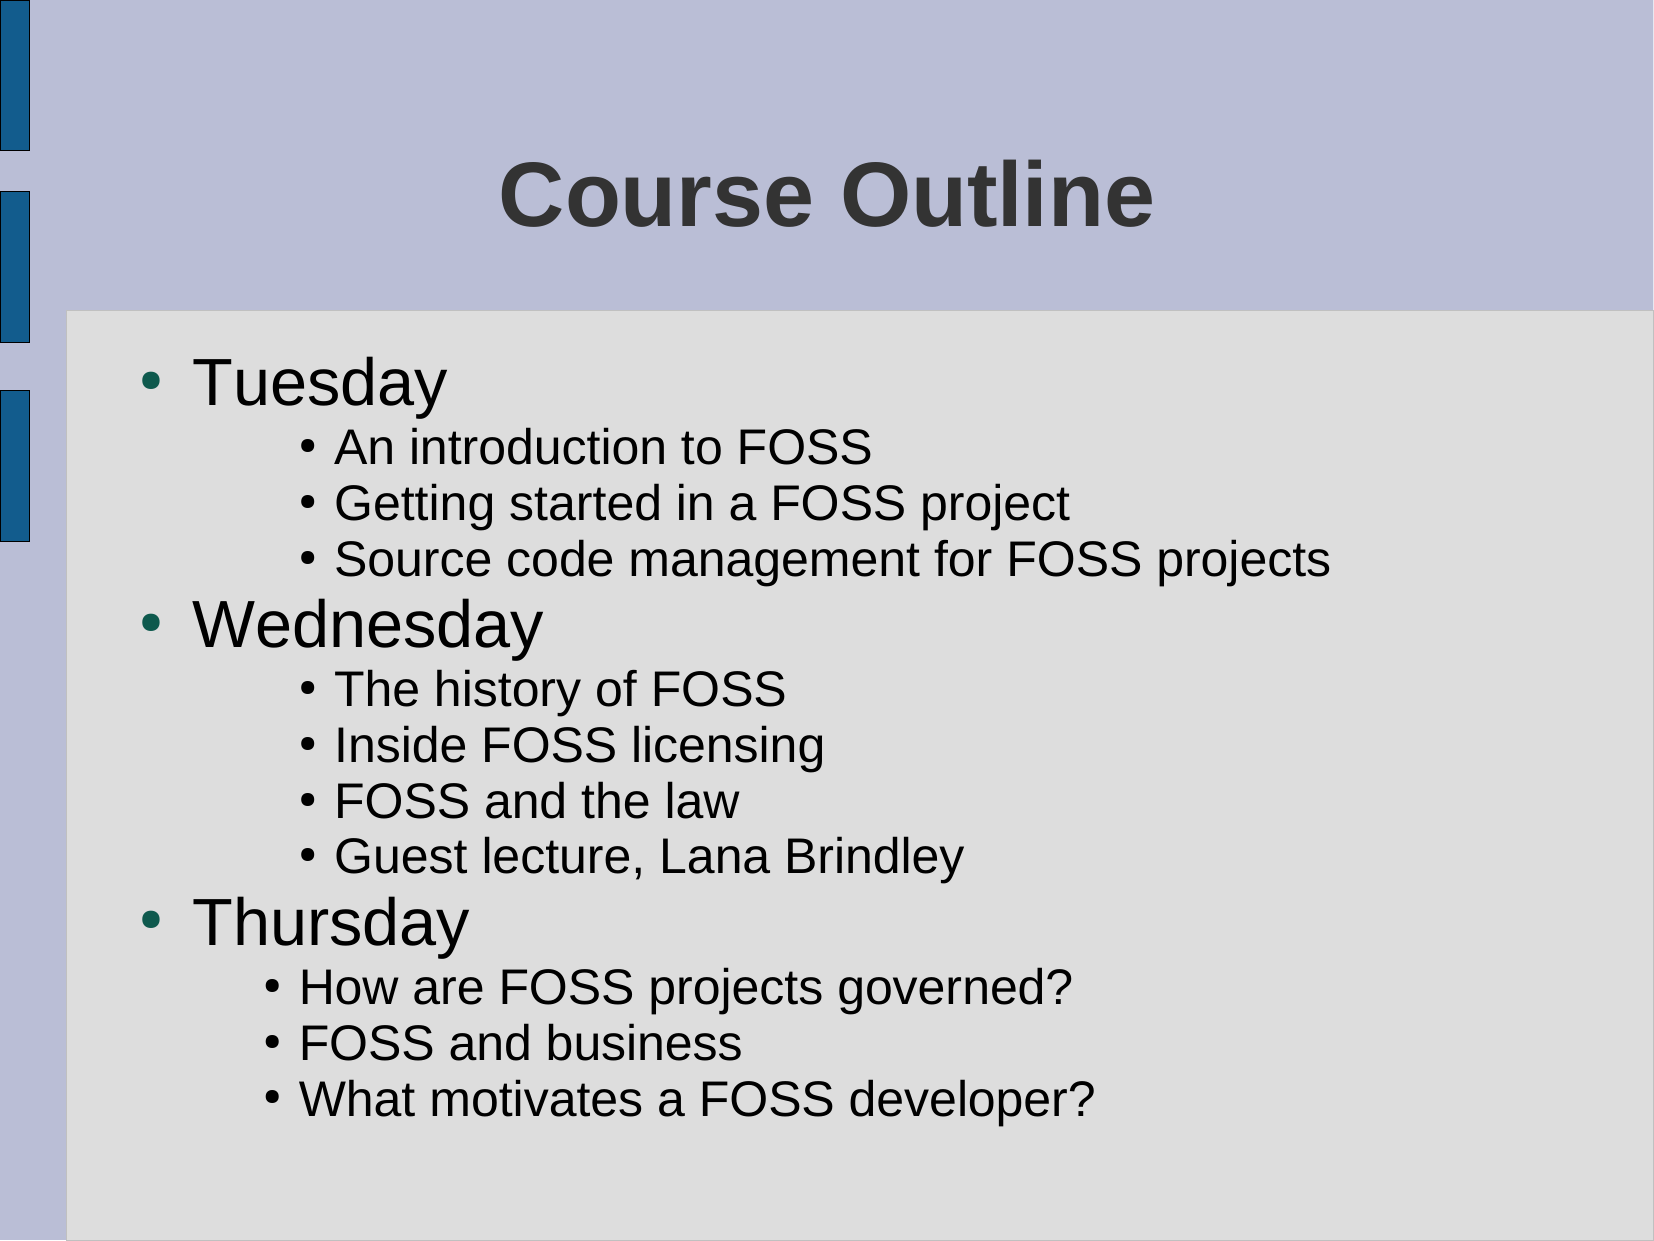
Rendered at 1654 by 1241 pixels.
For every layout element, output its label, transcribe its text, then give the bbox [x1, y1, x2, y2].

title Course Outline [121, 98, 1534, 291]
list Tuesday An introduction to FOSS Getting started in a FOSS project Source code management for FOSS projects Wednesday The history of FOSS Inside FOSS licensing FOSS and the law Guest lecture, Lana Brindley Thursday How are FOSS projects governed? FOSS and business What motivates a FOSS developer? [121, 344, 1534, 1127]
